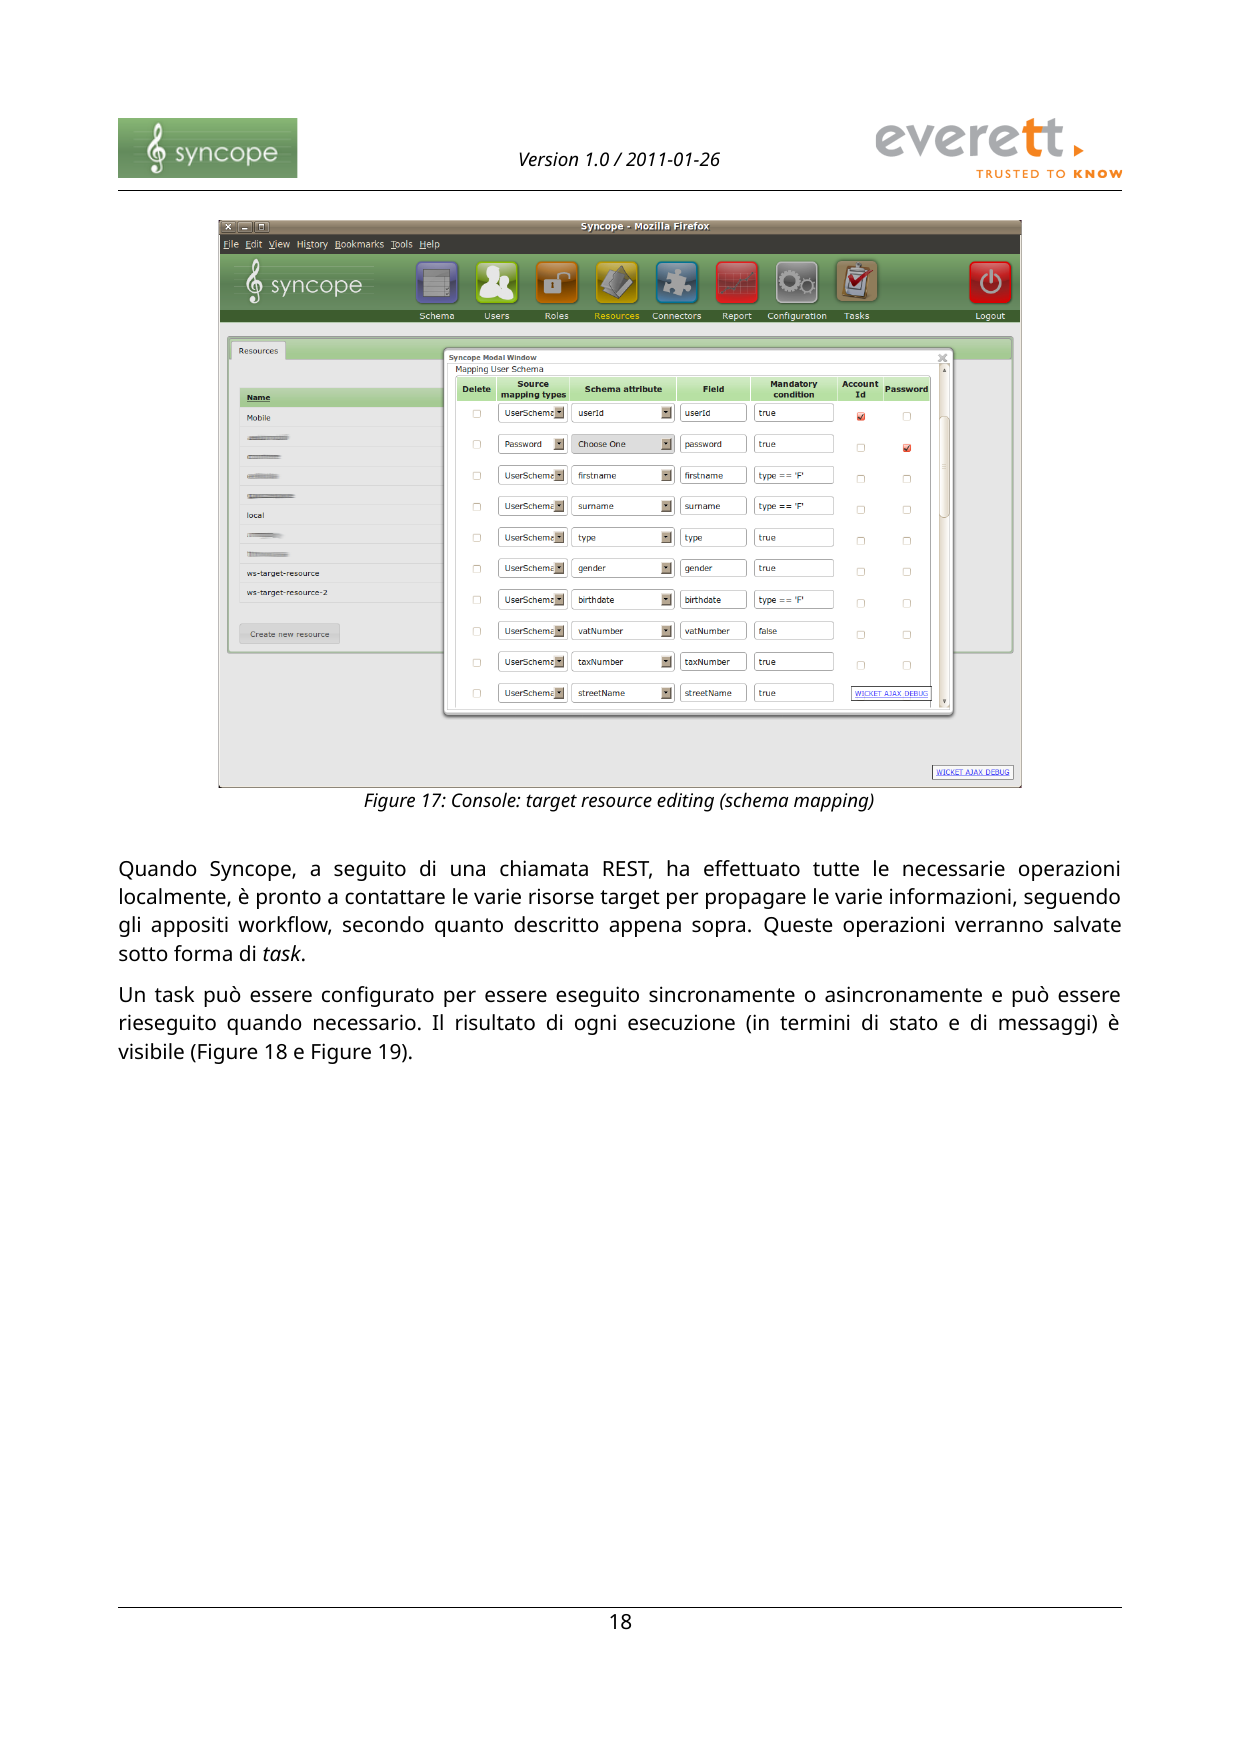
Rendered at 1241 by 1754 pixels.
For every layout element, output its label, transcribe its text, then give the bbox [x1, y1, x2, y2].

picture [218, 220, 1022, 788]
text Un task può essere configurato per essere eseguito sincronamente o asincronamente e può essere rieseguito quando necessario. Il risultato di ogni esecuzione (in termini di stato e di messaggi) è visibile (Figure 18 e Figure 19). [118, 980, 1122, 1065]
text Figure 17: Console: target resource editing (schema mapping) [218, 788, 1022, 813]
picture [118, 118, 298, 178]
text Quando Syncope, a seguito di una chiamata REST, ha effettuato tutte le necessarie operazioni localmente, è pronto a contattare le varie risorse target per propagare le varie informazioni, seguendo gli appositi workflow, secondo quanto descritto appena sopra. Queste operazioni verranno salvate sotto forma di task. [118, 854, 1122, 967]
picture [875, 118, 1123, 178]
